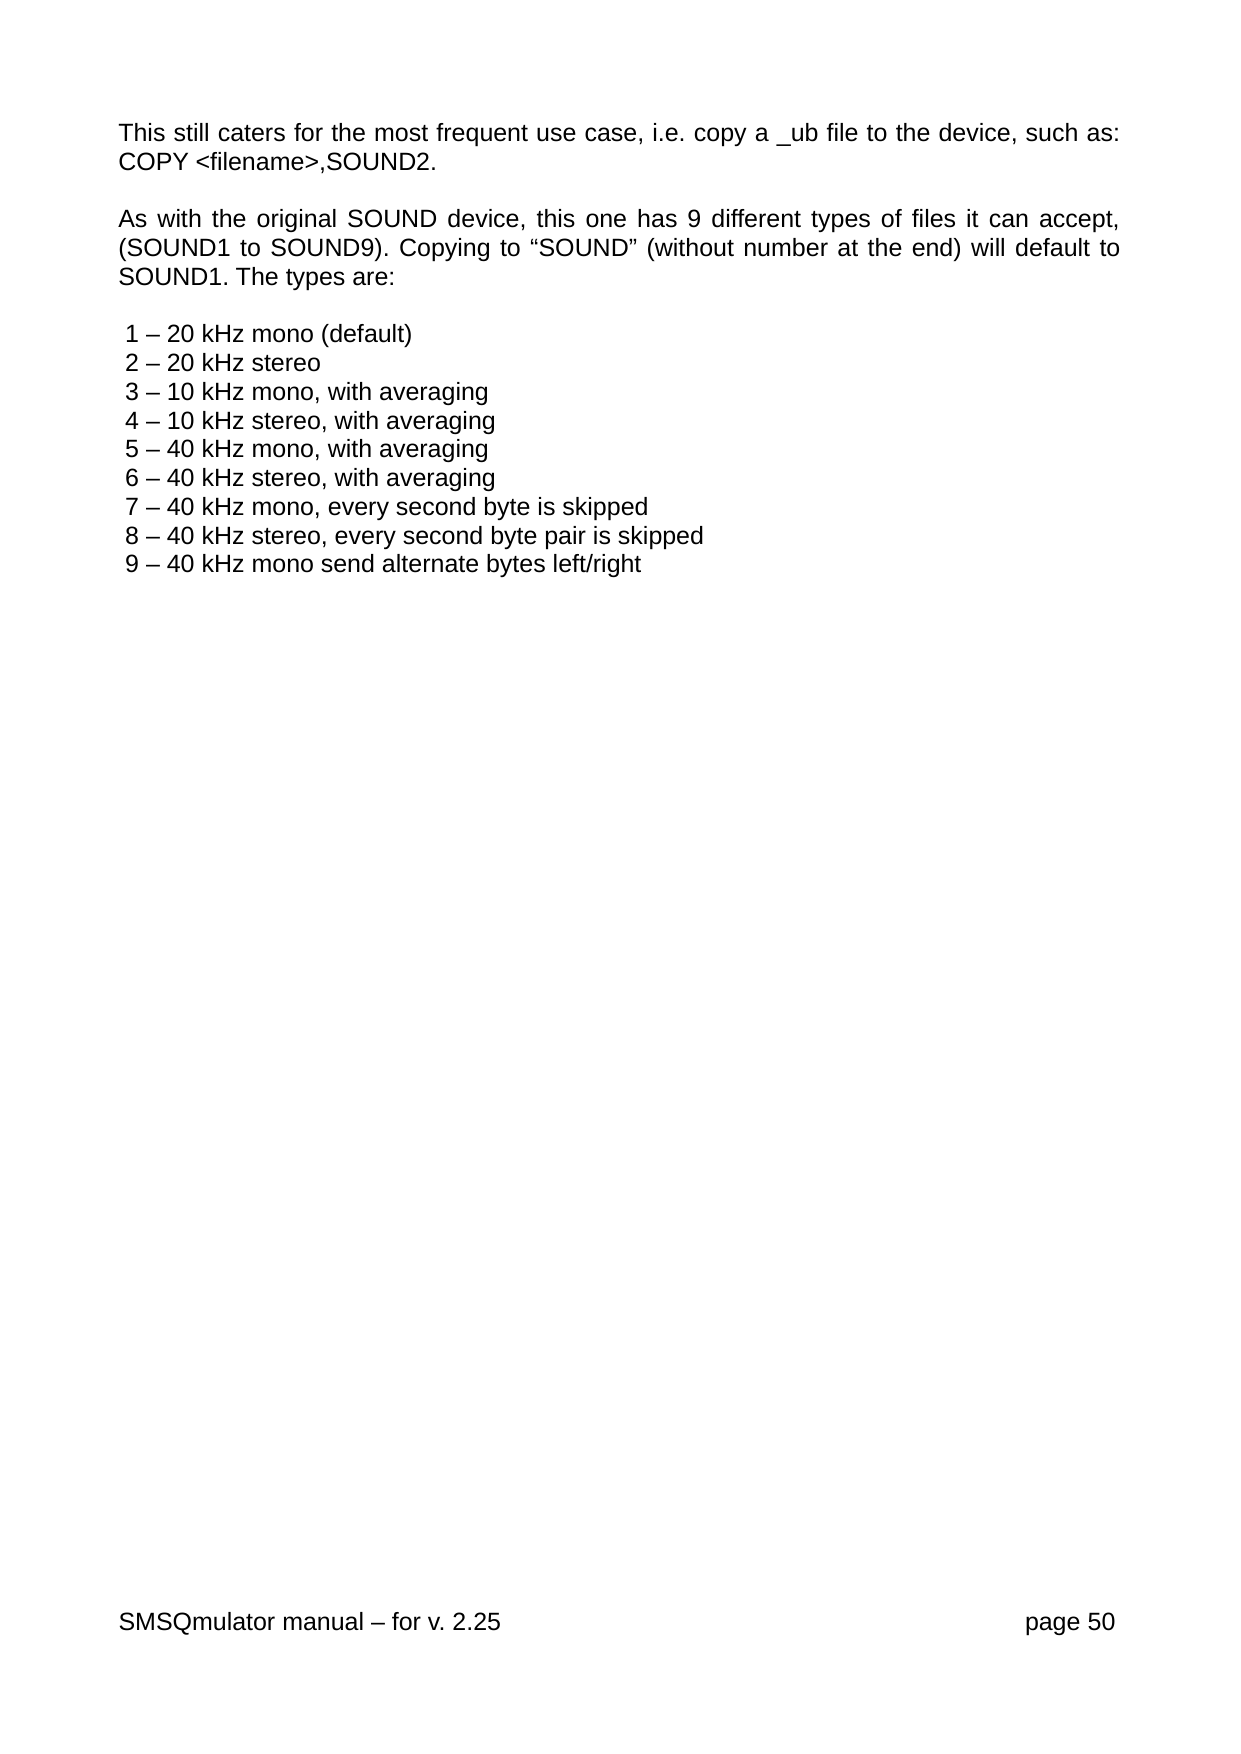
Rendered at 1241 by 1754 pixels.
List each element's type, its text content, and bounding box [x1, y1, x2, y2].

text 7 – 40 kHz mono, every second byte is skipped [118, 492, 1122, 521]
text 3 – 10 kHz mono, with averaging [118, 377, 1122, 406]
text This still caters for the most frequent use case, i.e. copy a _ub file to the device, such as: COPY <filename>,SOUND2. [118, 118, 1122, 176]
text 6 – 40 kHz stereo, with averaging [118, 463, 1122, 492]
text 9 – 40 kHz mono send alternate bytes left/right [118, 549, 1122, 578]
text As with the original SOUND device, this one has 9 different types of files it can accept, (SOUND1 to SOUND9). Copying to “SOUND” (without number at the end) will default to SOUND1. The types are: [118, 204, 1122, 291]
text 1 – 20 kHz mono (default) [118, 319, 1122, 348]
text 2 – 20 kHz stereo [118, 348, 1122, 377]
text 4 – 10 kHz stereo, with averaging [118, 406, 1122, 434]
text 5 – 40 kHz mono, with averaging [118, 434, 1122, 463]
text 8 – 40 kHz stereo, every second byte pair is skipped [118, 521, 1122, 549]
